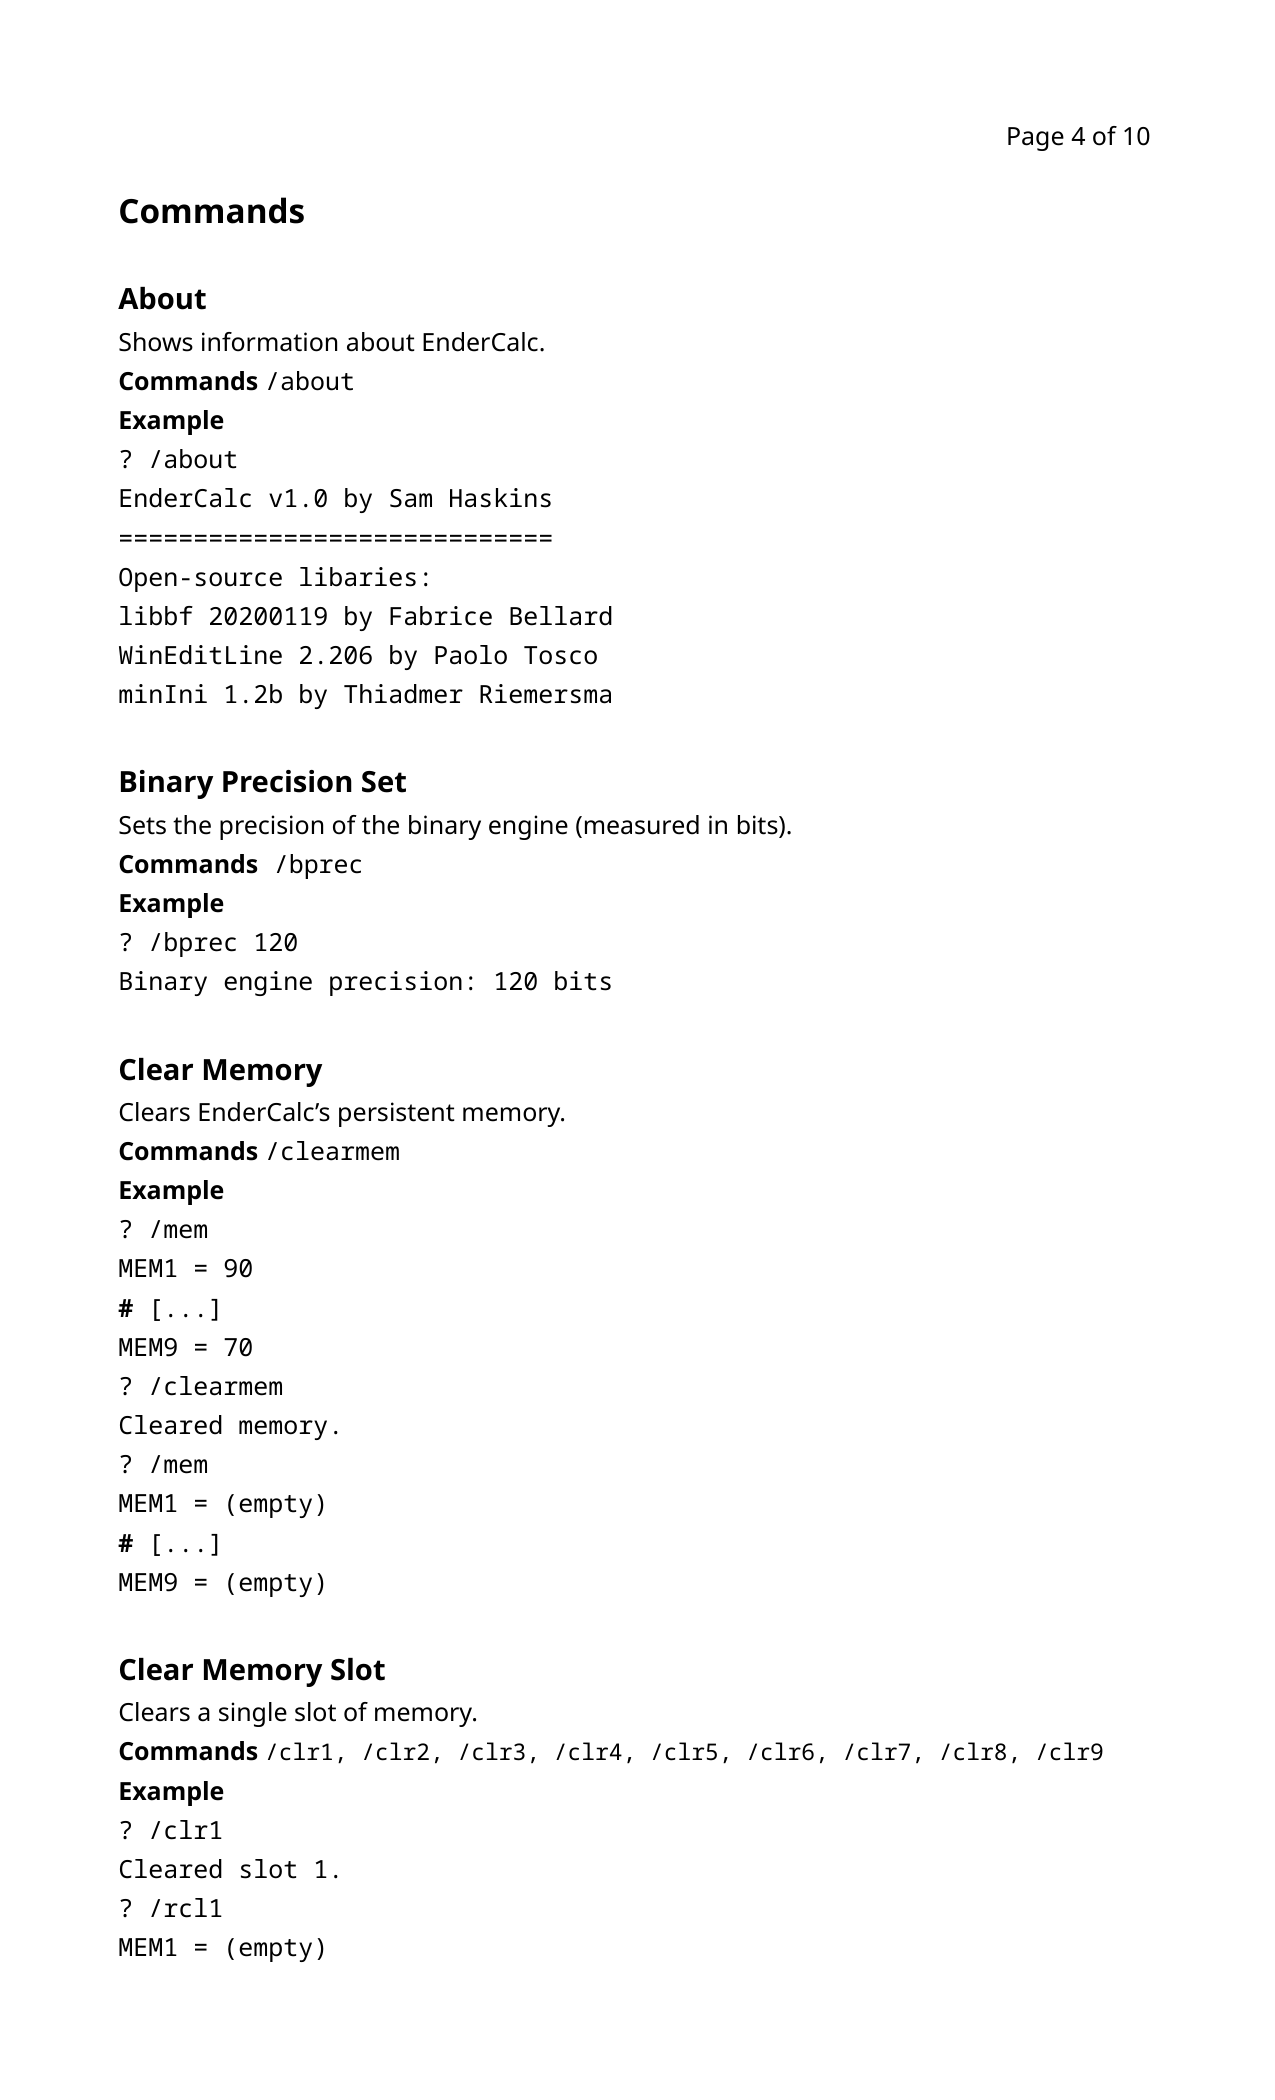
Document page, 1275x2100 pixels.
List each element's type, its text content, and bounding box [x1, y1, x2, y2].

text Example [118, 403, 1157, 437]
text Example [118, 1773, 1157, 1807]
text MEM9 = 70 [118, 1329, 1157, 1363]
text Example [118, 1173, 1157, 1207]
text Commands /clearmem [118, 1134, 1157, 1168]
text ? /bprec 120 [118, 925, 1157, 959]
text # [...] [118, 1290, 1157, 1324]
text Binary engine precision: 120 bits [118, 964, 1157, 998]
text Cleared slot 1. [118, 1852, 1157, 1886]
text ? /mem [118, 1212, 1157, 1246]
text MEM9 = (empty) [118, 1564, 1157, 1598]
text Cleared memory. [118, 1408, 1157, 1442]
text WinEditLine 2.206 by Paolo Tosco [118, 638, 1157, 672]
text Binary Precision Set [118, 762, 1157, 801]
text Open-source libaries: [118, 559, 1157, 593]
text # [...] [118, 1525, 1157, 1559]
subtitle Commands [118, 188, 1157, 233]
text ============================= [118, 520, 1157, 554]
text Commands /clr1, /clr2, /clr3, /clr4, /clr5, /clr6, /clr7, /clr8, /clr9 [118, 1734, 1157, 1768]
text Commands /about [118, 364, 1157, 398]
text MEM1 = 90 [118, 1251, 1157, 1285]
text Example [118, 886, 1157, 920]
text ? /clr1 [118, 1812, 1157, 1846]
text EnderCalc v1.0 by Sam Haskins [118, 481, 1157, 515]
text MEM1 = (empty) [118, 1486, 1157, 1520]
text minIni 1.2b by Thiadmer Riemersma [118, 677, 1157, 711]
text Commands /bprec [118, 847, 1157, 881]
text ? /clearmem [118, 1369, 1157, 1403]
text Clear Memory Slot [118, 1649, 1157, 1689]
text Clears a single slot of memory. [118, 1695, 1157, 1729]
text ? /mem [118, 1447, 1157, 1481]
text Shows information about EnderCalc. [118, 324, 1157, 358]
text libbf 20200119 by Fabrice Bellard [118, 599, 1157, 633]
text MEM1 = (empty) [118, 1930, 1157, 1964]
text ? /about [118, 442, 1157, 476]
text About [118, 279, 1157, 318]
text ? /rcl1 [118, 1891, 1157, 1925]
text Sets the precision of the binary engine (measured in bits). [118, 807, 1157, 841]
text Clear Memory [118, 1049, 1157, 1088]
text Clears EnderCalc’s persistent memory. [118, 1094, 1157, 1128]
